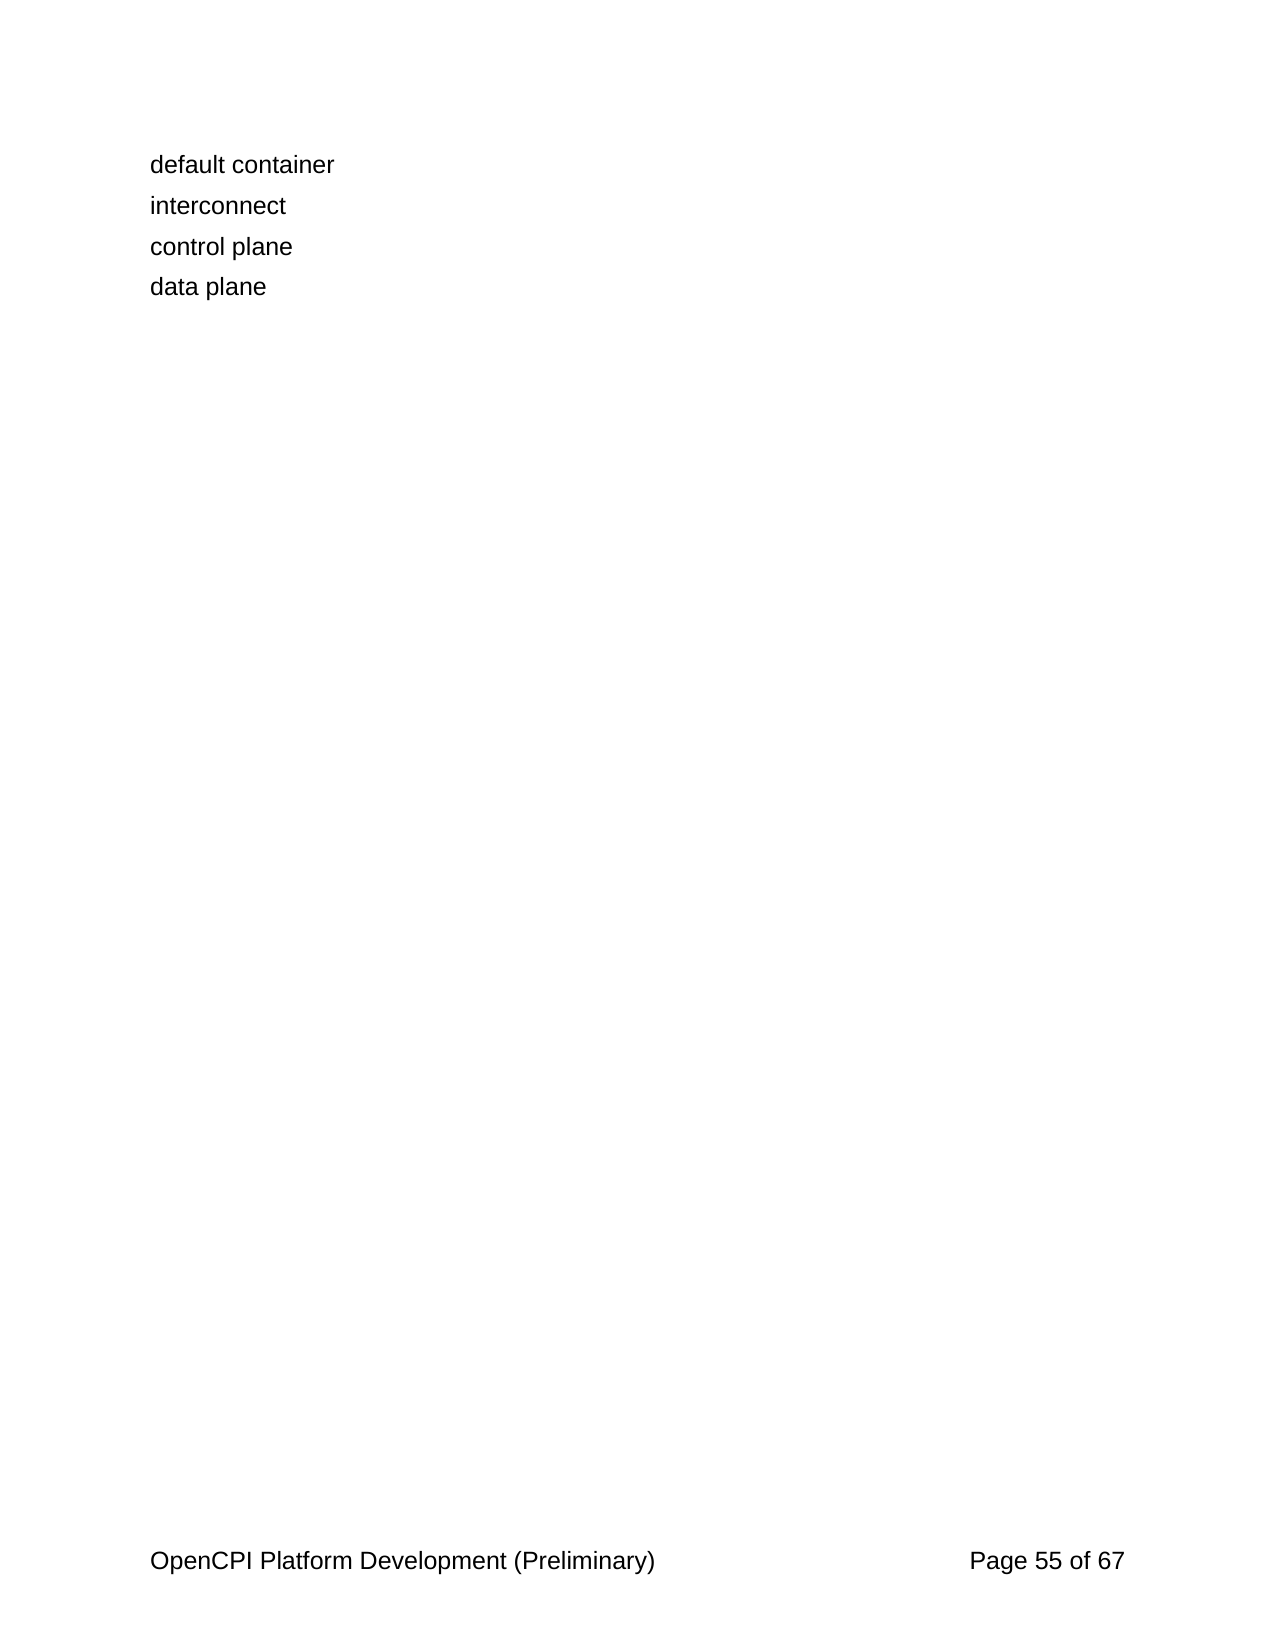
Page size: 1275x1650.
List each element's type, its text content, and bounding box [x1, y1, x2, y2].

text interconnect [150, 191, 1125, 219]
text control plane [150, 231, 1125, 260]
text data plane [150, 272, 1125, 301]
text default container [150, 150, 1125, 179]
